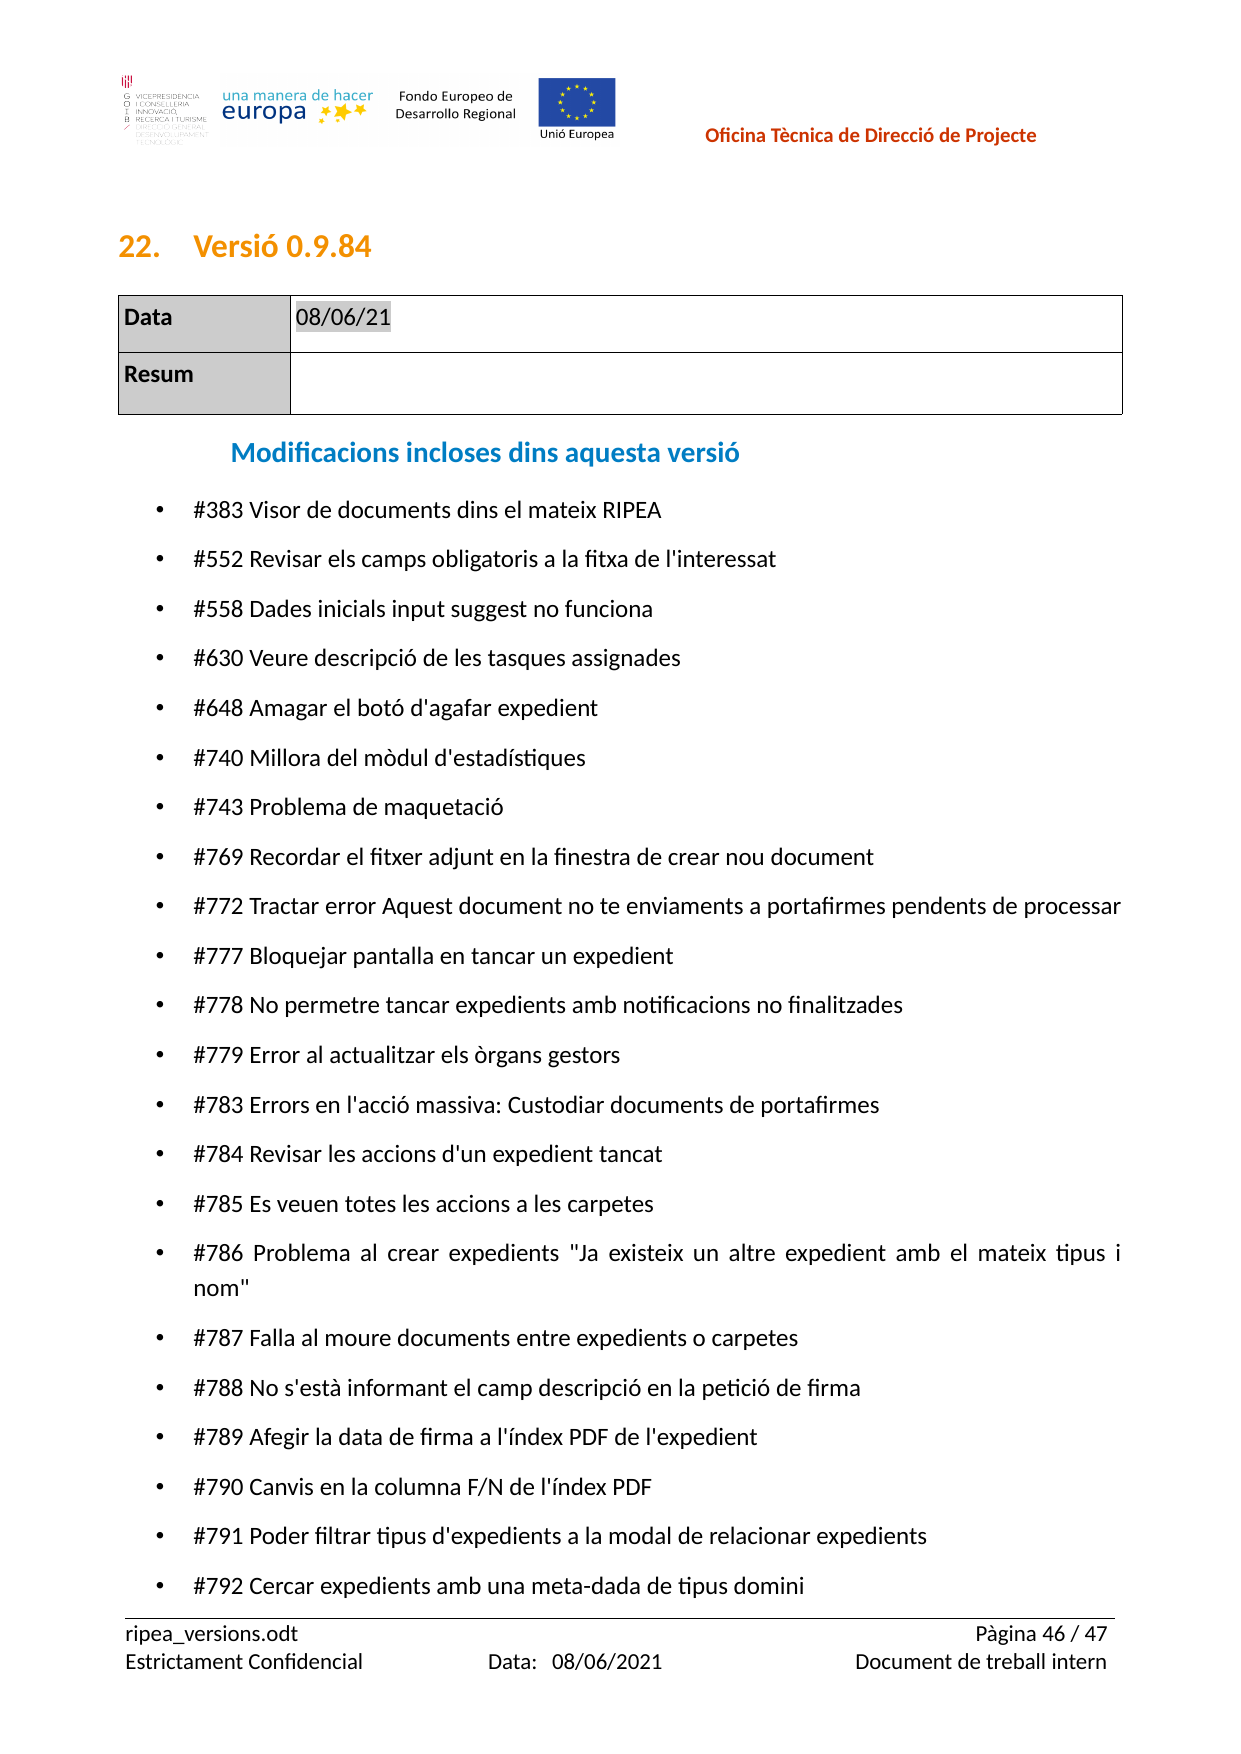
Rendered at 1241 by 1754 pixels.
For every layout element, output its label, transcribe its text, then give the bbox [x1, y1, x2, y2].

list #383 Visor de documents dins el mateix RIPEA [156, 494, 1122, 524]
subtitle Modificacions incloses dins aquesta versió [153, 434, 1122, 470]
list #785 Es veuen totes les accions a les carpetes [156, 1188, 1122, 1218]
list #552 Revisar els camps obligatoris a la fitxa de l'interessat [156, 543, 1122, 574]
list #783 Errors en l'acció massiva: Custodiar documents de portafirmes [156, 1089, 1122, 1119]
list #788 No s'està informant el camp descripció en la petició de firma [156, 1372, 1122, 1402]
list #777 Bloquejar pantalla en tancar un expedient [156, 940, 1122, 971]
list #772 Tractar error Aquest document no te enviaments a portafirmes pendents de processar [156, 890, 1122, 921]
list #778 No permetre tancar expedients amb notificacions no finalitzades [156, 989, 1122, 1020]
list #792 Cercar expedients amb una meta-dada de tipus domini [156, 1570, 1122, 1601]
list #786 Problema al crear expedients "Ja existeix un altre expedient amb el mateix tipus i nom" [156, 1237, 1122, 1303]
list #787 Falla al moure documents entre expedients o carpetes [156, 1322, 1122, 1353]
table_cell Resum [119, 353, 290, 414]
list #784 Revisar les accions d'un expedient tancat [156, 1138, 1122, 1169]
table_cell [291, 353, 1122, 414]
list #779 Error al actualitzar els òrgans gestors [156, 1039, 1122, 1070]
list #648 Amagar el botó d'agafar expedient [156, 692, 1122, 723]
table_header 08/06/21 [291, 296, 1122, 352]
list #740 Millora del mòdul d'estadístiques [156, 742, 1122, 772]
list #743 Problema de maquetació [156, 791, 1122, 822]
picture [118, 73, 213, 147]
table_header Data [119, 296, 290, 352]
list #558 Dades inicials input suggest no funciona [156, 593, 1122, 623]
list #791 Poder filtrar tipus d'expedients a la modal de relacionar expedients [156, 1520, 1122, 1551]
subtitle Versió 0.9.84 [118, 225, 1122, 266]
list #789 Afegir la data de firma a l'índex PDF de l'expedient [156, 1421, 1122, 1452]
picture [219, 73, 621, 147]
list #769 Recordar el fitxer adjunt en la finestra de crear nou document [156, 841, 1122, 871]
list #630 Veure descripció de les tasques assignades [156, 642, 1122, 673]
list #790 Canvis en la columna F/N de l'índex PDF [156, 1471, 1122, 1501]
